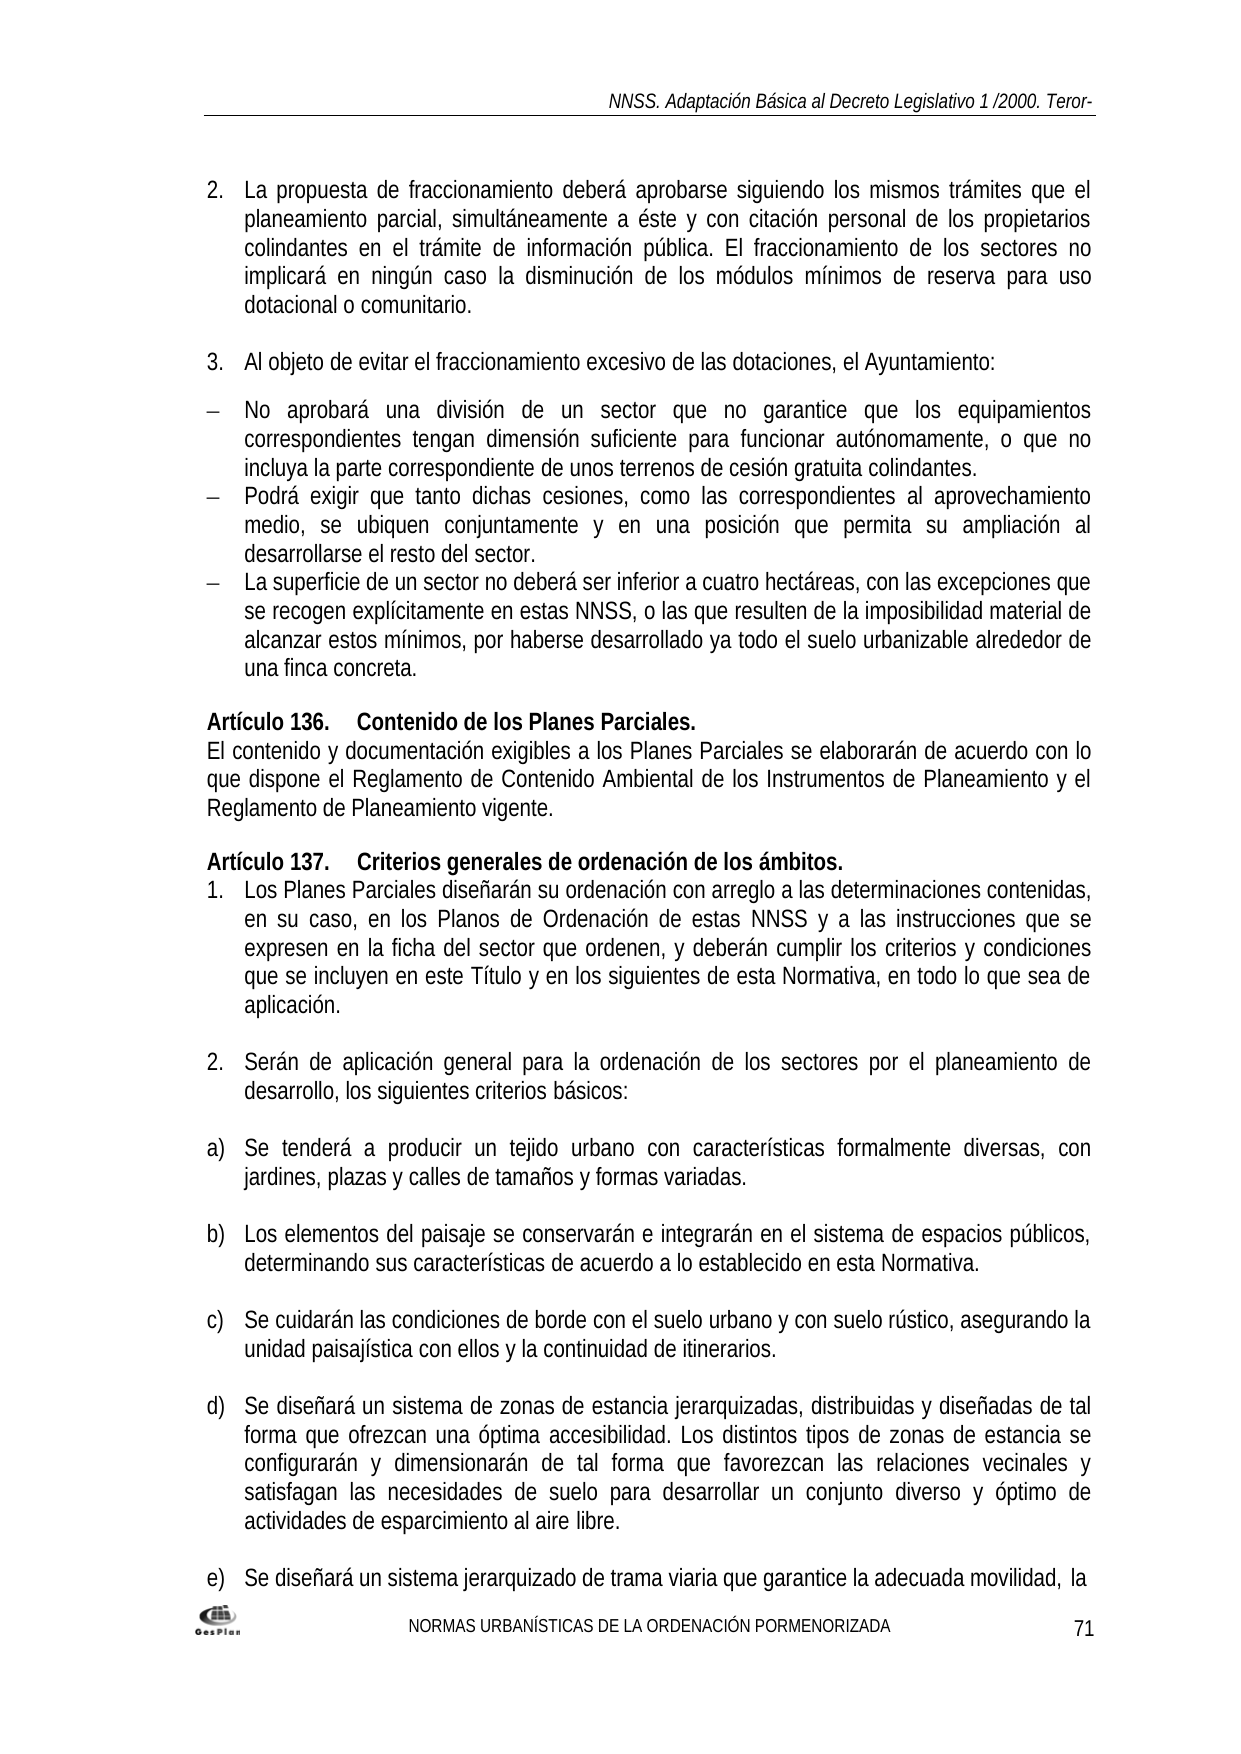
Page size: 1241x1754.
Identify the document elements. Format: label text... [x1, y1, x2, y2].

list Se diseñará un sistema jerarquizado de trama viaria que garantice la adecuada movilidad, la [207, 1563, 1109, 1592]
list Podrá exigir que tanto dichas cesiones, como las correspondientes al aprovechamiento medio, se ubiquen conjuntamente y en una posición que permita su ampliación al desarrollarse el resto del sector. [207, 481, 1093, 567]
picture [195, 1605, 240, 1635]
subtitle Artículo 137. Criterios generales de ordenación de los ámbitos. [207, 847, 1109, 875]
list Los Planes Parciales diseñarán su ordenación con arreglo a las determinaciones contenidas, en su caso, en los Planos de Ordenación de estas NNSS y a las instrucciones que se expresen en la ficha del sector que ordenen, y deberán cumplir los criterios y condiciones que se incluyen en este Título y en los siguientes de esta Normativa, en todo lo que sea de aplicación. [207, 875, 1093, 1019]
subtitle Artículo 136. Contenido de los Planes Parciales. [207, 707, 1109, 736]
list La superficie de un sector no deberá ser inferior a cuatro hectáreas, con las excepciones que se recogen explícitamente en estas NNSS, o las que resulten de la imposibilidad material de alcanzar estos mínimos, por haberse desarrollado ya todo el suelo urbanizable alrededor de una finca concreta. [207, 567, 1093, 682]
text El contenido y documentación exigibles a los Planes Parciales se elaborarán de acuerdo con lo que dispone el Reglamento de Contenido Ambiental de los Instrumentos de Planeamiento y el Reglamento de Planeamiento vigente. [207, 736, 1093, 822]
list Se diseñará un sistema de zonas de estancia jerarquizadas, distribuidas y diseñadas de tal forma que ofrezcan una óptima accesibilidad. Los distintos tipos de zonas de estancia se configurarán y dimensionarán de tal forma que favorezcan las relaciones vecinales y satisfagan las necesidades de suelo para desarrollar un conjunto diverso y óptimo de actividades de esparcimiento al aire libre. [207, 1391, 1093, 1534]
list No aprobará una división de un sector que no garantice que los equipamientos correspondientes tengan dimensión suficiente para funcionar autónomamente, o que no incluya la parte correspondiente de unos terrenos de cesión gratuita colindantes. [207, 395, 1093, 481]
list Serán de aplicación general para la ordenación de los sectores por el planeamiento de desarrollo, los siguientes criterios básicos: [207, 1047, 1093, 1104]
list Se tenderá a producir un tejido urbano con características formalmente diversas, con jardines, plazas y calles de tamaños y formas variadas. [207, 1133, 1093, 1191]
list Se cuidarán las condiciones de borde con el suelo urbano y con suelo rústico, asegurando la unidad paisajística con ellos y la continuidad de itinerarios. [207, 1305, 1093, 1362]
list Los elementos del paisaje se conservarán e integrarán en el sistema de espacios públicos, determinando sus características de acuerdo a lo establecido en esta Normativa. [207, 1219, 1093, 1276]
list La propuesta de fraccionamiento deberá aprobarse siguiendo los mismos trámites que el planeamiento parcial, simultáneamente a éste y con citación personal de los propietarios colindantes en el trámite de información pública. El fraccionamiento de los sectores no implicará en ningún caso la disminución de los módulos mínimos de reserva para uso dotacional o comunitario. [207, 175, 1093, 318]
list Al objeto de evitar el fraccionamiento excesivo de las dotaciones, el Ayuntamiento: [207, 347, 1109, 376]
